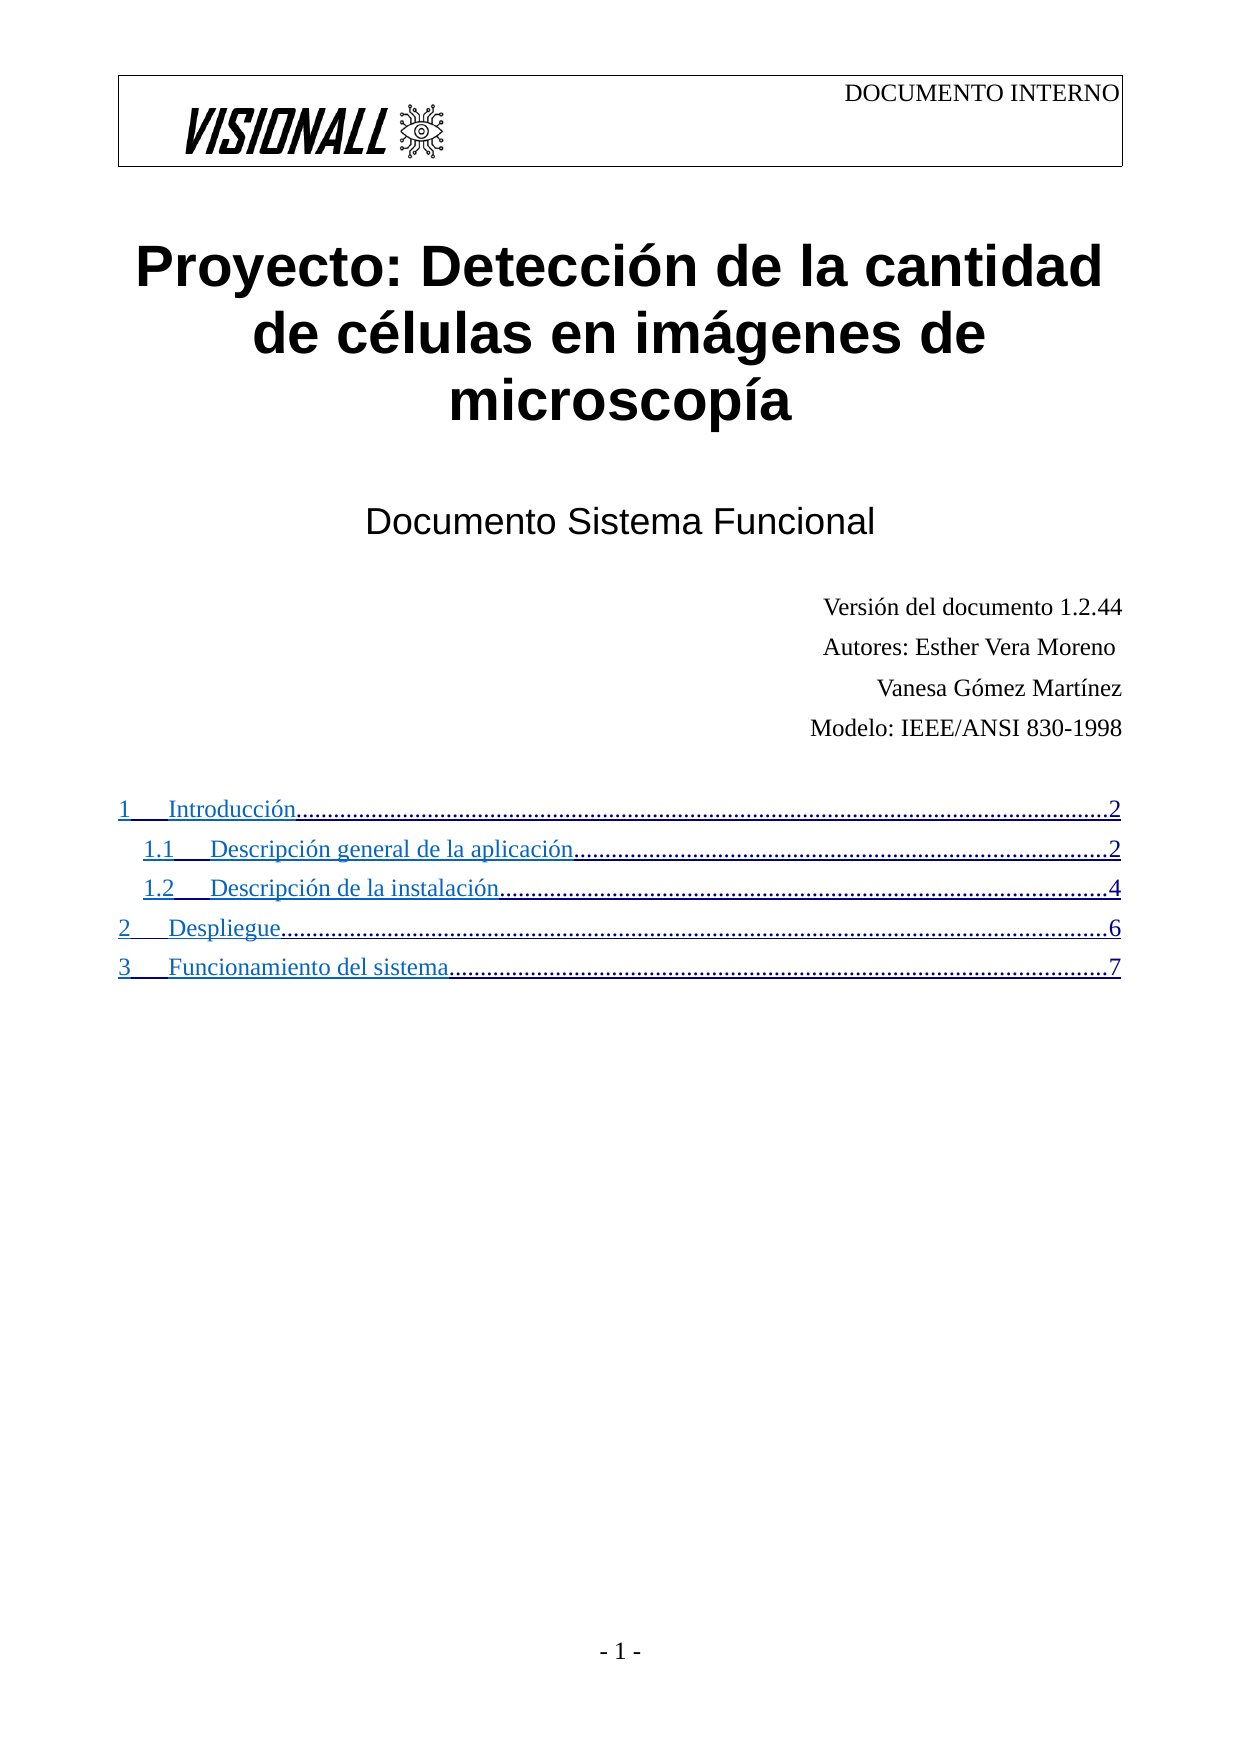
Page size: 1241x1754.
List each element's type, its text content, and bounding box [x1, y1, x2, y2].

text 3 Funcionamiento del sistema 7 [118, 952, 1122, 982]
text 1.2 Descripción de la instalación 4 [143, 873, 1122, 903]
text Versión del documento 1.2.45 [118, 592, 1122, 621]
text 1.1 Descripción general de la aplicación 2 [143, 834, 1122, 863]
text Proyecto: Detección de la cantidad de células en imágenes de microscopía [118, 232, 1122, 433]
text Modelo: IEEE/ANSI 830-1998 [118, 713, 1122, 742]
text Vanesa Gómez Martínez [118, 673, 1122, 702]
text Autores: Esther Vera Moreno [118, 632, 1122, 661]
text 2 Despliegue 6 [118, 913, 1122, 942]
text 1 Introducción 2 [118, 794, 1122, 824]
text Documento Sistema Funcional [118, 499, 1122, 543]
